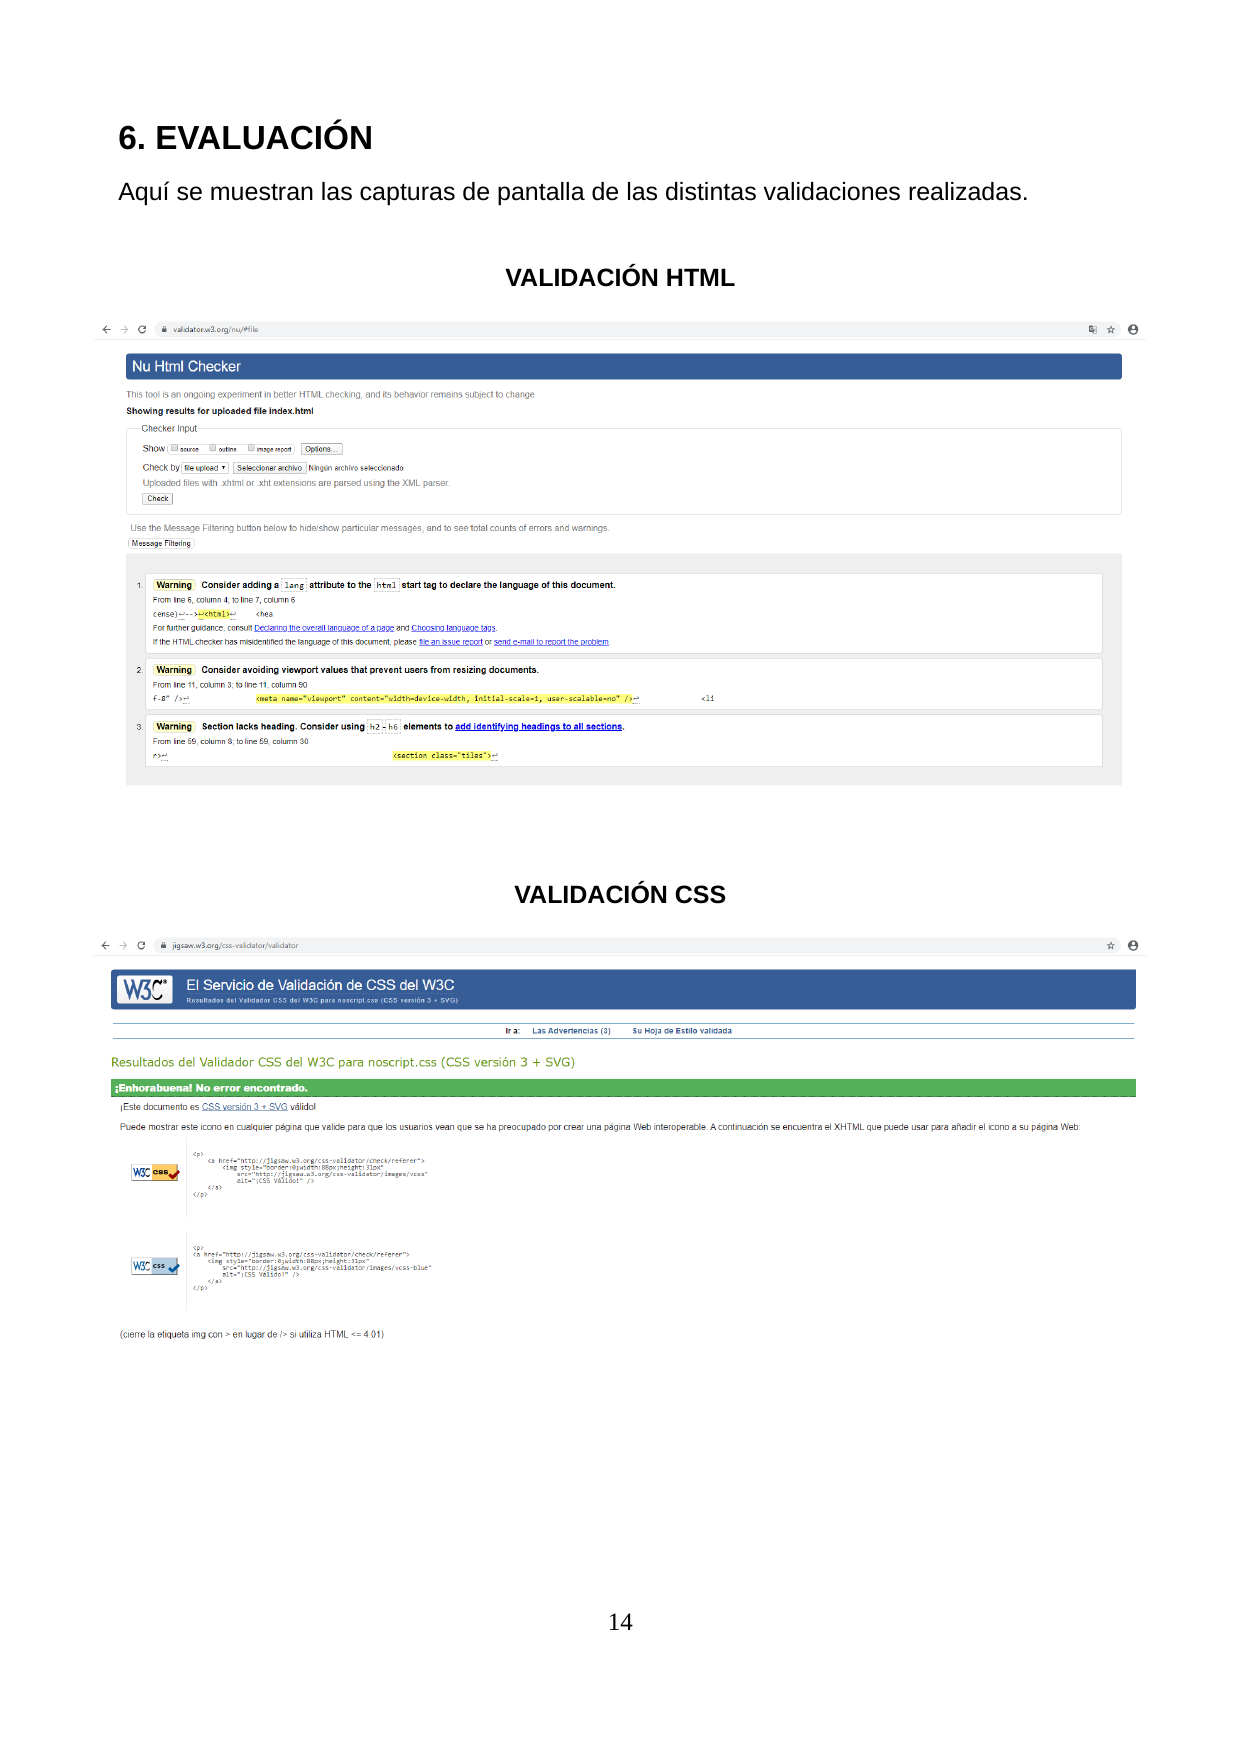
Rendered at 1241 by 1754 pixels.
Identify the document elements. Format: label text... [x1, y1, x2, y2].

text VALIDACIÓN CSS [118, 880, 1122, 909]
text VALIDACIÓN HTML [118, 263, 1122, 292]
picture [93, 937, 1147, 1356]
picture [94, 320, 1146, 794]
text Aquí se muestran las capturas de pantalla de las distintas validaciones realizadas. [118, 177, 1122, 206]
text 6. EVALUACIÓN [118, 118, 1122, 157]
